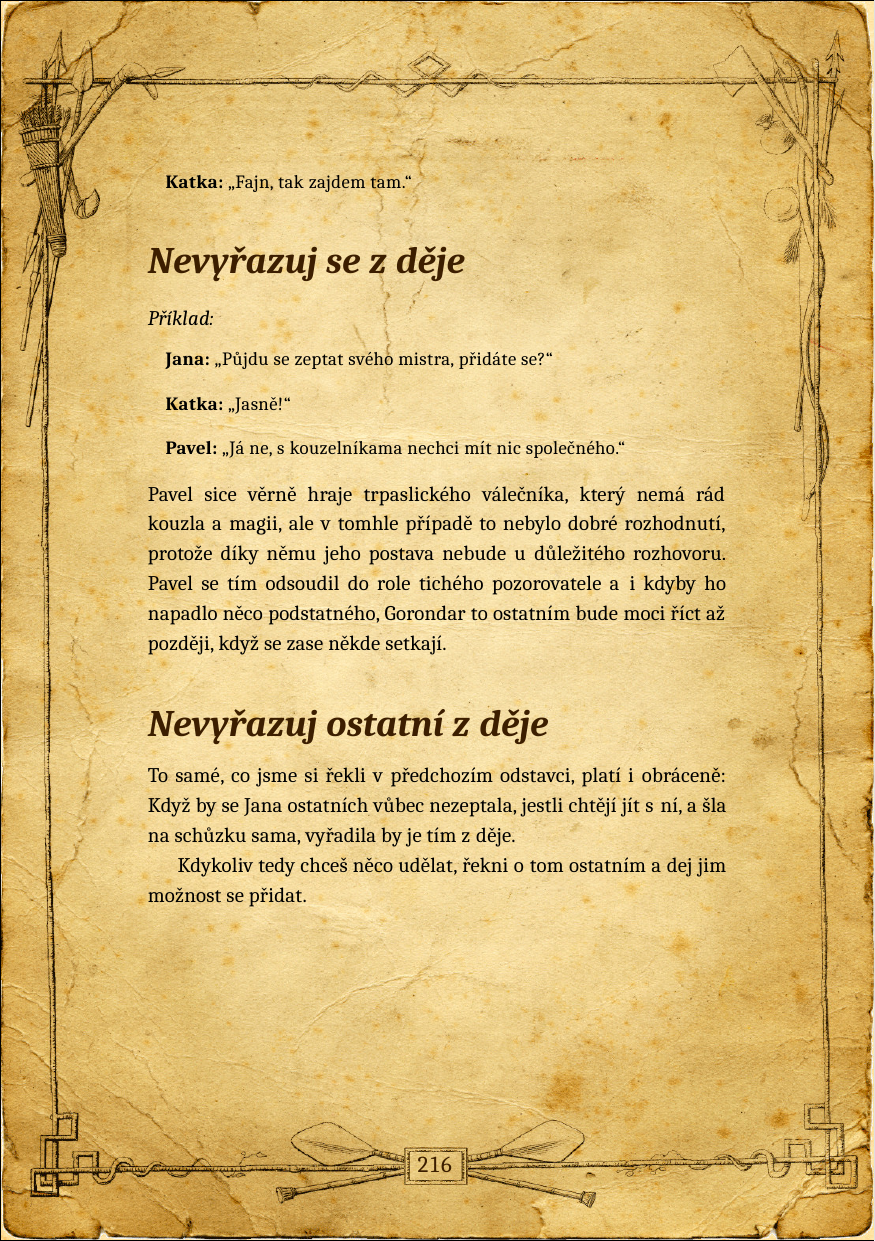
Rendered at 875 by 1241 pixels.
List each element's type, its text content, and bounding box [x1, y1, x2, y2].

picture [1, 1, 874, 1240]
subtitle Nevyřazuj se z⁠ děje [148, 240, 726, 283]
text Katka: „Jasně!“ [165, 393, 726, 414]
text To samé, co jsme si řekli v⁠ předchozím odstavci, platí i⁠ obráceně: Když by se Jana ostatních vůbec nezeptala, jestli chtějí jít s⁠ ní, a⁠ šla na schůzku sama, vyřadila by je tím z⁠ děje. Kdykoliv tedy chceš něco udělat, řekni o⁠ tom ostatním a⁠ dej jim možnost se přidat. [148, 764, 726, 907]
text Pavel sice věrně hraje trpaslického válečníka, který nemá rád kouzla a⁠ magii, ale v⁠ tomhle případě to nebylo dobré rozhodnutí, protože díky němu jeho postava nebude u⁠ důležitého rozhovoru. Pavel se tím odsoudil do role tichého pozorovatele a⁠ i⁠ kdyby ho napadlo něco podstatného, Gorondar to ostatním bude moci říct až později, když se zase někde setkají. [148, 482, 726, 656]
text Pavel: „Já ne, s⁠ kouzelníkama nechci mít nic společného.“ [165, 438, 726, 459]
subtitle Nevyřazuj ostatní z⁠ děje [148, 703, 726, 746]
text Příklad: [148, 307, 726, 331]
text Jana: „Půjdu se zeptat svého mistra, přidáte se?“ [165, 348, 726, 370]
text Katka: „Fajn, tak zajdem tam.“ [165, 172, 726, 193]
